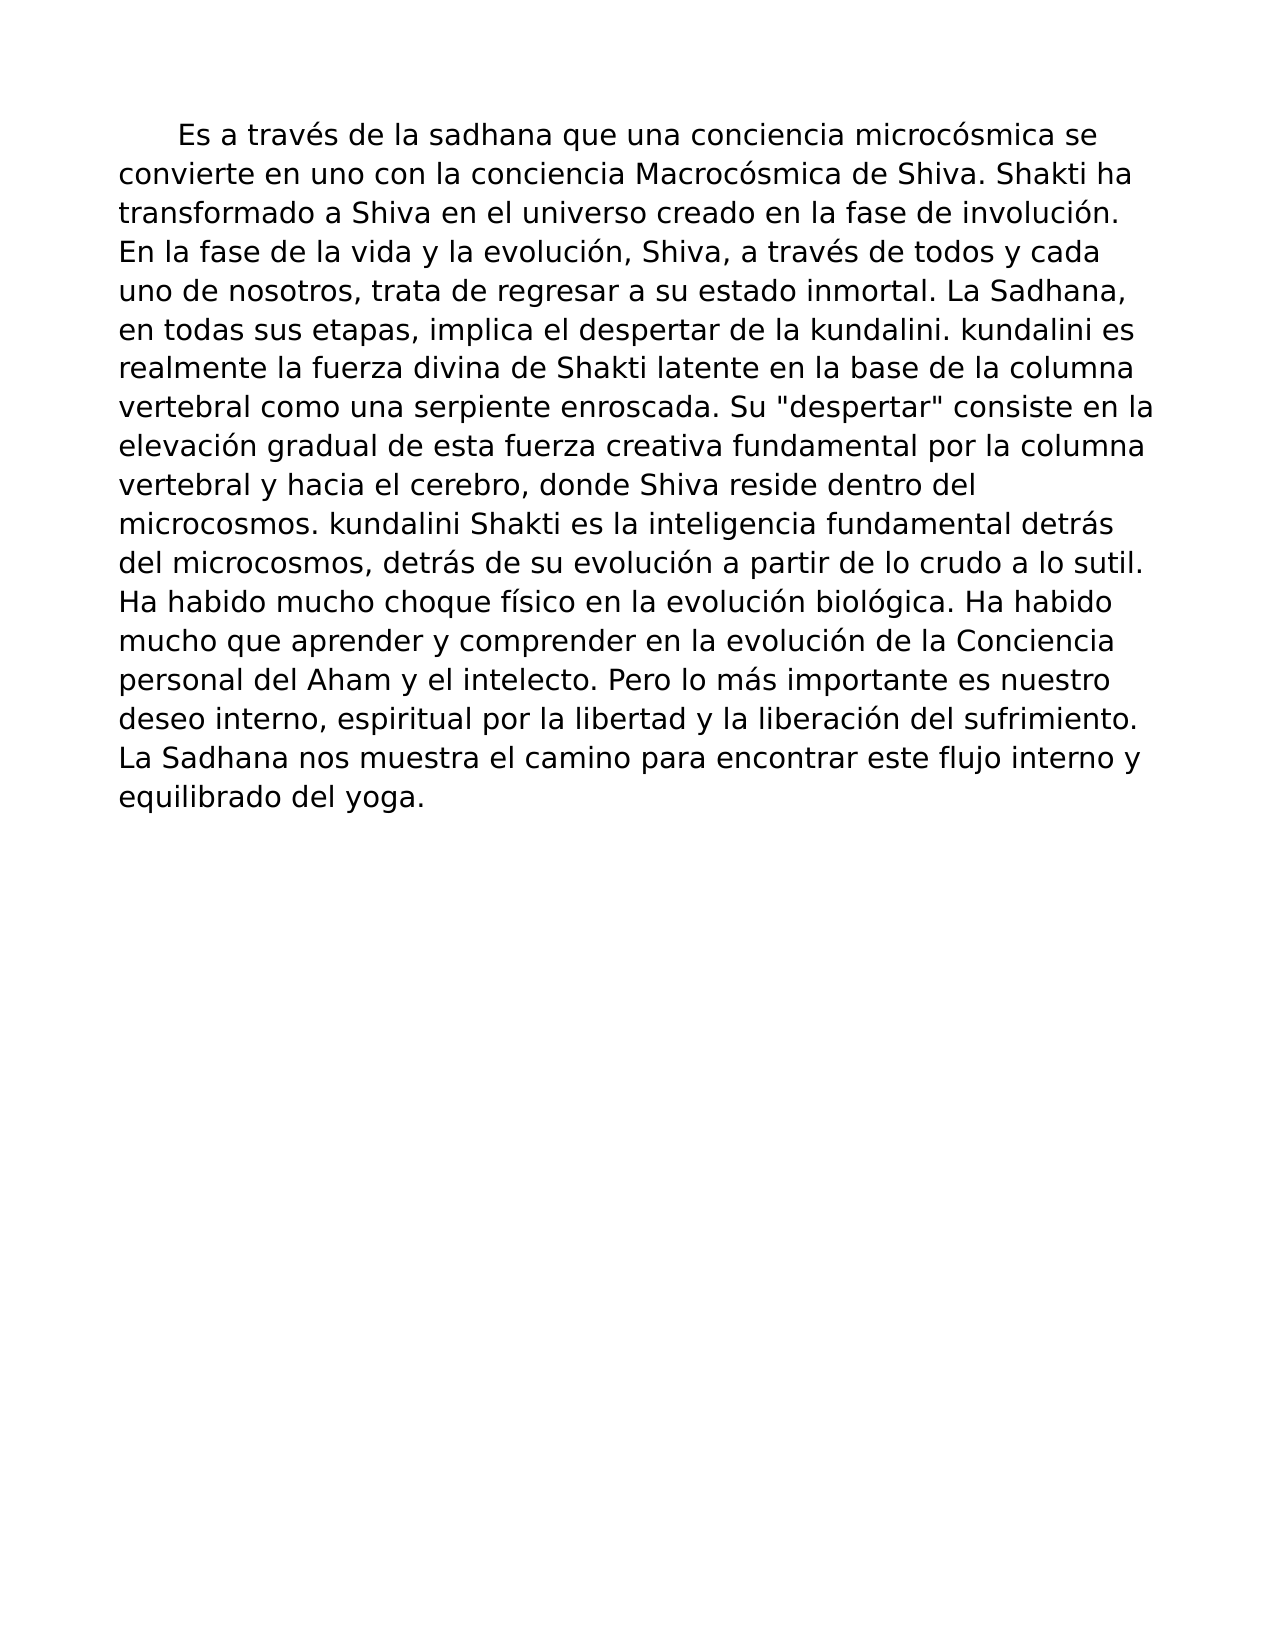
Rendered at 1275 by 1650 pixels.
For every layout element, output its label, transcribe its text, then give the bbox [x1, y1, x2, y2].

text Es a través de la sadhana que una conciencia microcósmica se convierte en uno con la conciencia Macrocósmica de Shiva. Shakti ha transformado a Shiva en el universo creado en la fase de involución. En la fase de la vida y la evolución, Shiva, a través de todos y cada uno de nosotros, trata de regresar a su estado inmortal. La Sadhana, en todas sus etapas, implica el despertar de la kundalini. kundalini es realmente la fuerza divina de Shakti latente en la base de la columna vertebral como una serpiente enroscada. Su "despertar" consiste en la elevación gradual de esta fuerza creativa fundamental por la columna vertebral y hacia el cerebro, donde Shiva reside dentro del microcosmos. kundalini Shakti es la inteligencia fundamental detrás del microcosmos, detrás de su evolución a partir de lo crudo a lo sutil. Ha habido mucho choque físico en la evolución biológica. Ha habido mucho que aprender y comprender en la evolución de la Conciencia personal del Aham y el intelecto. Pero lo más importante es nuestro deseo interno, espiritual por la libertad y la liberación del sufrimiento. La Sadhana nos muestra el camino para encontrar este flujo interno y equilibrado del yoga. [118, 118, 1157, 814]
